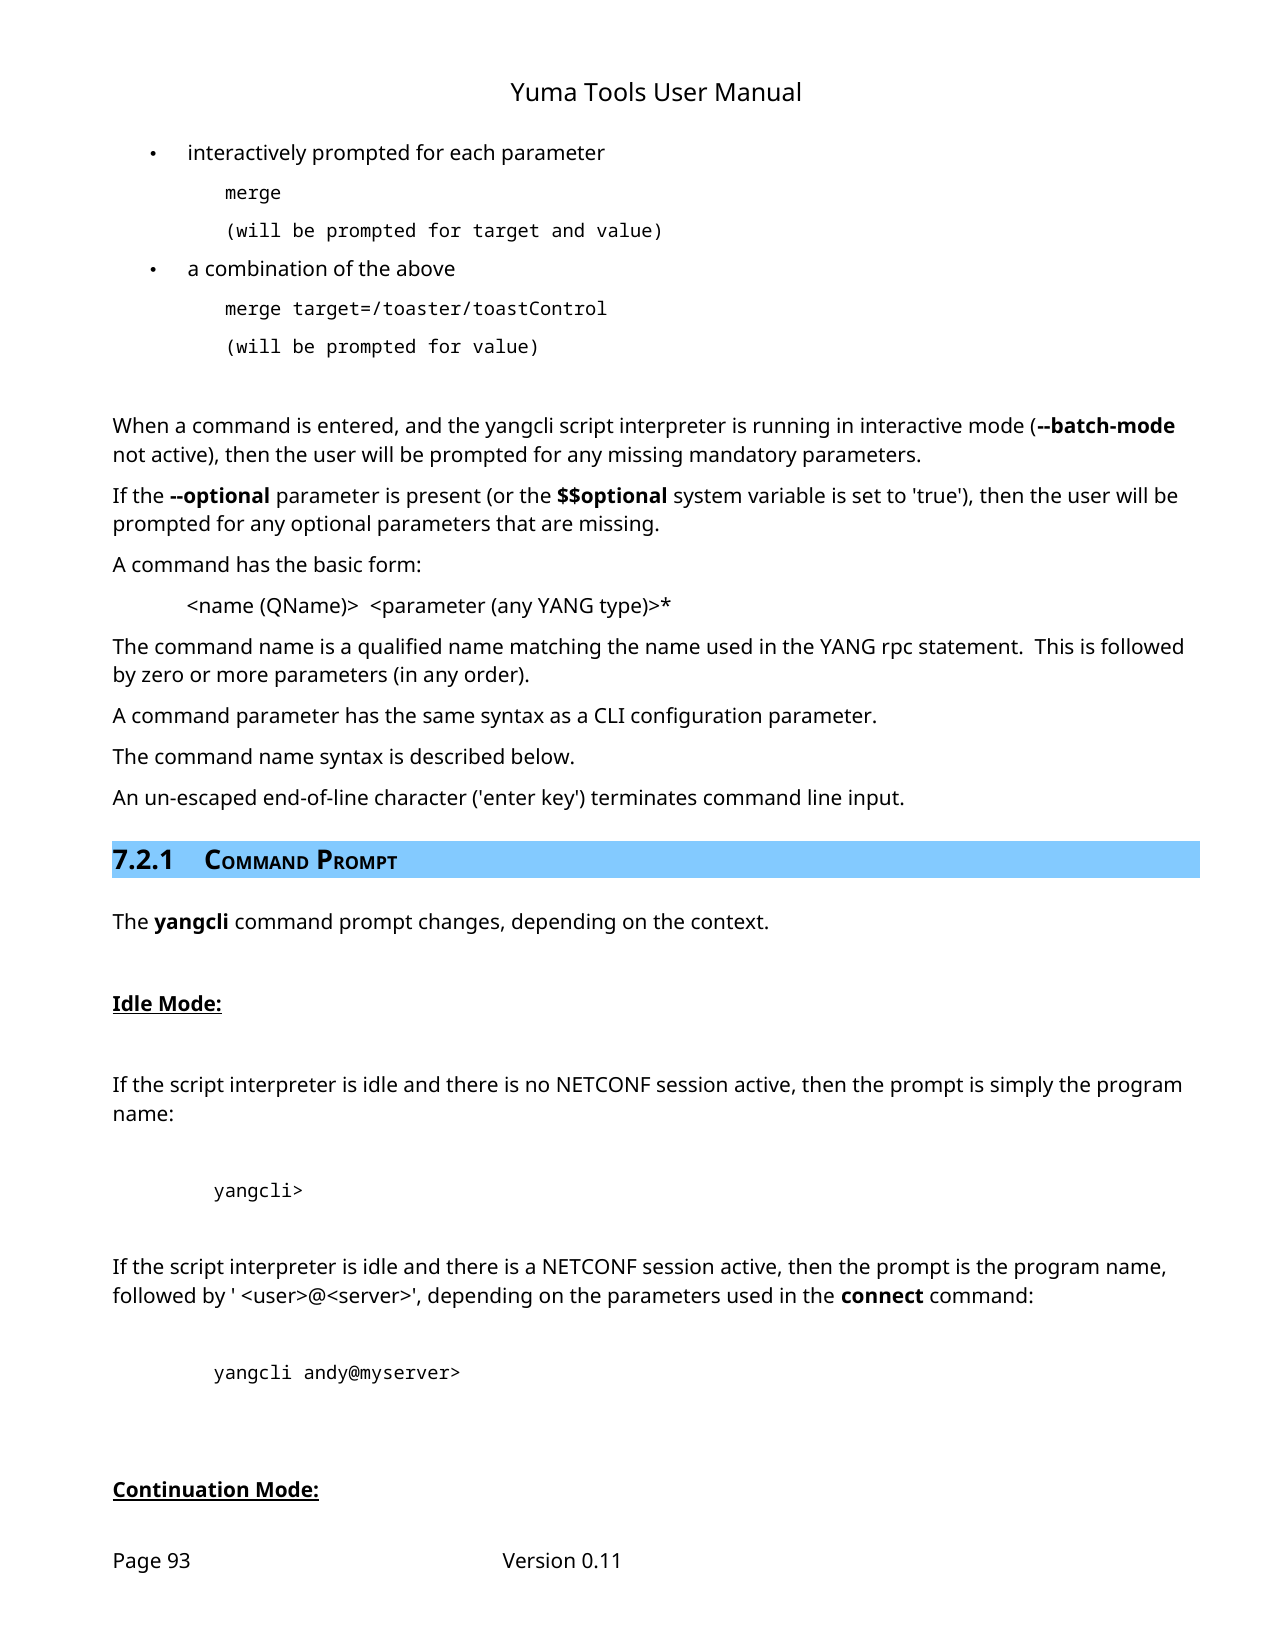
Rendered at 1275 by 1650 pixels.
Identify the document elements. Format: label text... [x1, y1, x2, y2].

text If the script interpreter is idle and there is no NETCONF session active, then the prompt is simply the program name: [112, 1071, 1200, 1127]
text A command has the basic form: [112, 550, 1200, 578]
text The command name syntax is described below. [112, 742, 1200, 771]
list merge target=/toaster/toastControl [187, 295, 1200, 321]
text The yangcli command prompt changes, depending on the context. [112, 907, 1200, 935]
text <name (QName)> <parameter (any YANG type)>* [112, 591, 1200, 619]
list (will be prompted for value) [187, 333, 1200, 358]
text An un-escaped end-of-line character ('enter key') terminates command line input. [112, 783, 1200, 812]
list a combination of the above [150, 254, 1200, 283]
list merge [187, 179, 1200, 205]
subtitle Command Prompt [112, 841, 1200, 878]
text A command parameter has the same syntax as a CLI configuration parameter. [112, 701, 1200, 730]
text If the script interpreter is idle and there is a NETCONF session active, then the prompt is the program name, followed by ' <user>@<server>', depending on the parameters used in the connect command: [112, 1252, 1200, 1309]
text If the --optional parameter is present (or the $$optional system variable is set to 'true'), then the user will be prompted for any optional parameters that are missing. [112, 481, 1200, 538]
list (will be prompted for target and value) [187, 217, 1200, 242]
text When a command is entered, and the yangcli script interpreter is running in interactive mode (--batch-mode not active), then the user will be prompted for any missing mandatory parameters. [112, 411, 1200, 468]
text Continuation Mode: [112, 1475, 1200, 1504]
list interactively prompted for each parameter [150, 138, 1200, 167]
text Idle Mode: [112, 989, 1200, 1017]
text yangcli andy@myserver> [139, 1359, 1200, 1385]
text The command name is a qualified name matching the name used in the YANG rpc statement. This is followed by zero or more parameters (in any order). [112, 632, 1200, 689]
text yangcli> [139, 1177, 1200, 1203]
